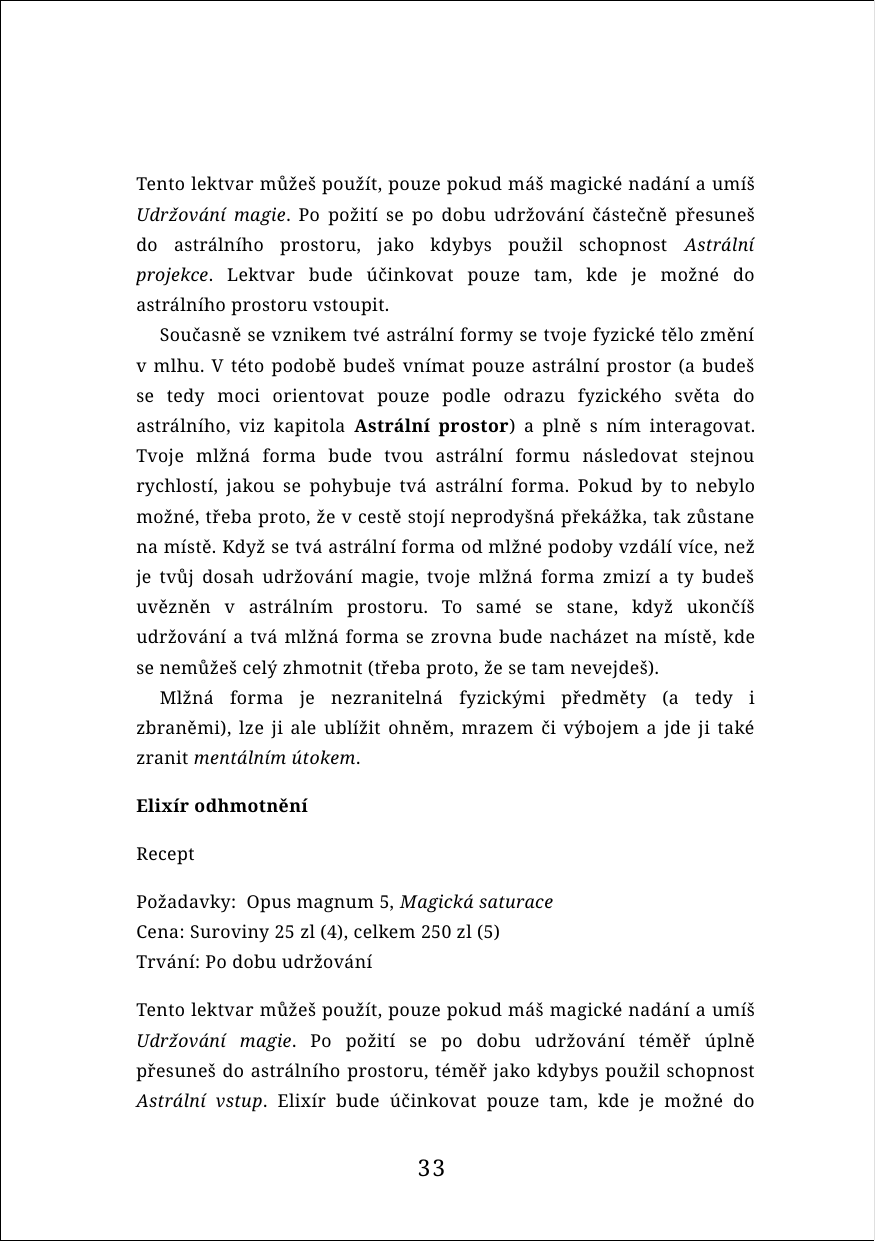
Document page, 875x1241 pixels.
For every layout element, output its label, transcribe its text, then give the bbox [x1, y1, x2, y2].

text Tento lektvar můžeš použít, pouze pokud máš magické nadání a umíš Udržování magie. Po požití se po dobu udržování částečně přesuneš do astrálního prostoru, jako kdybys použil schopnost Astrální projekce. Lektvar bude účinkovat pouze tam, kde je možné do astrálního prostoru vstoupit. Současně se vznikem tvé astrální formy se tvoje fyzické tělo změní v mlhu. V této podobě budeš vnímat pouze astrální prostor (a budeš se tedy moci orientovat pouze podle odrazu fyzického světa do astrálního, viz kapitola Astrální prostor) a plně s ním interagovat. Tvoje mlžná forma bude tvou astrální formu následovat stejnou rychlostí, jakou se pohybuje tvá astrální forma. Pokud by to nebylo možné, třeba proto, že v cestě stojí neprodyšná překážka, tak zůstane na místě. Když se tvá astrální forma od mlžné podoby vzdálí více, než je tvůj dosah udržování magie, tvoje mlžná forma zmizí a ty budeš uvězněn v astrálním prostoru. To samé se stane, když ukončíš udržování a tvá mlžná forma se zrovna bude nacházet na místě, kde se nemůžeš celý zhmotnit (třeba proto, že se tam nevejdeš). Mlžná forma je nezranitelná fyzickými předměty (a tedy i zbraněmi), lze ji ale ublížit ohněm, mrazem či výbojem a jde ji také zranit mentálním útokem. [136, 172, 756, 770]
text Tento lektvar můžeš použít, pouze pokud máš magické nadání a umíš Udržování magie. Po požití se po dobu udržování téměř úplně přesuneš do astrálního prostoru, téměř jako kdybys použil schopnost Astrální vstup. Elixír bude účinkovat pouze tam, kde je možné do [136, 998, 756, 1113]
text Recept [136, 842, 756, 866]
text Elixír odhmotnění [136, 794, 756, 818]
text Požadavky: Opus magnum 5, Magická saturace Cena: Suroviny 25 zl (4), celkem 250 zl (5) Trvání: Po dobu udržování [136, 889, 756, 974]
